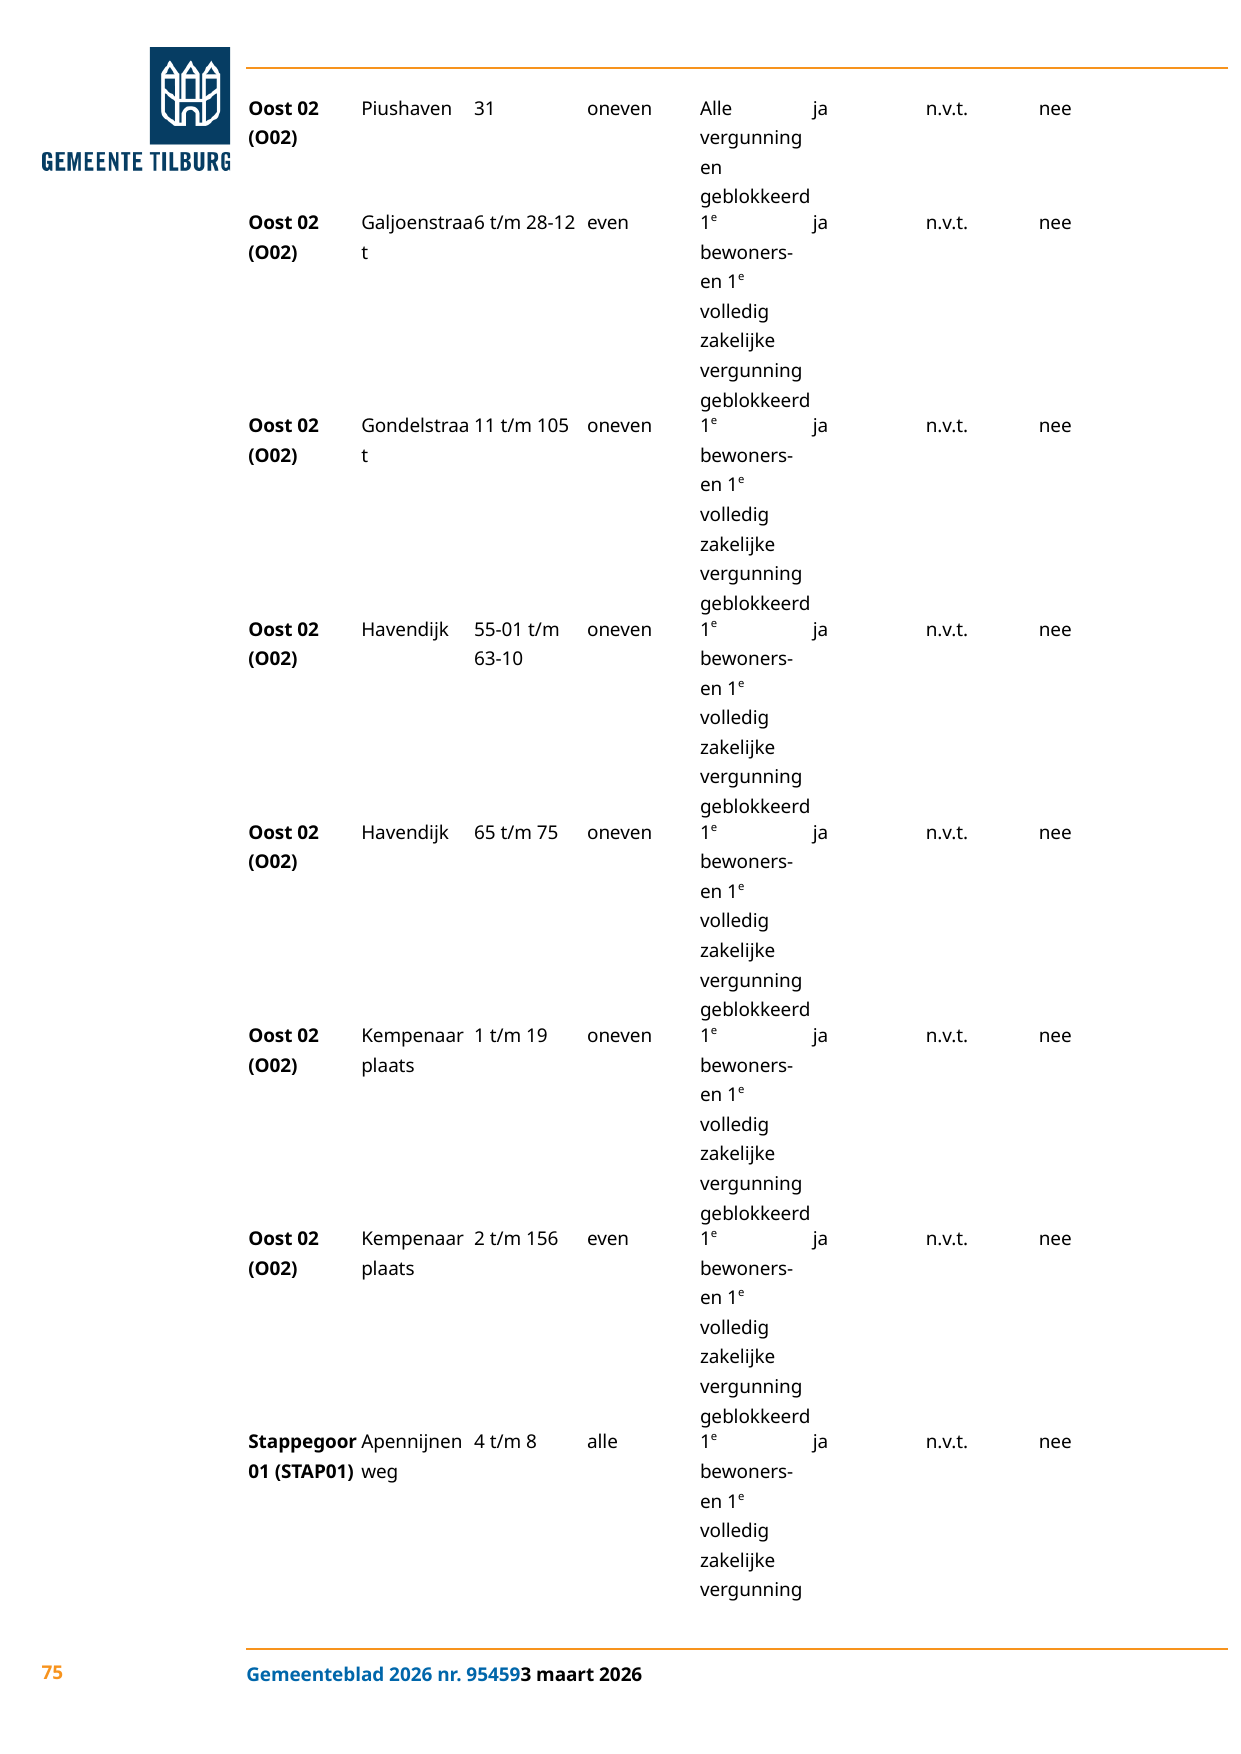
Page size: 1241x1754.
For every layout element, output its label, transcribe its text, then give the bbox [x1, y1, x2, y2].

table_cell oneven [587, 413, 700, 616]
table_cell 55-01 t/m 63-10 [474, 616, 587, 819]
table_cell nee [1039, 413, 1152, 616]
table_cell n.v.t. [926, 209, 1038, 412]
table_cell n.v.t. [926, 616, 1038, 819]
table_cell 1e bewoners- en 1e volledig zakelijke vergunning geblokkeerd [700, 819, 813, 1022]
table_cell n.v.t. [926, 1429, 1038, 1602]
table_cell Piushaven [361, 95, 474, 209]
table_cell Oost 02 (O02) [248, 1022, 361, 1225]
table_cell 1e bewoners- en 1e volledig zakelijke vergunning geblokkeerd [700, 616, 813, 819]
table_cell nee [1039, 1022, 1152, 1225]
table_cell Kempenaarplaats [361, 1225, 474, 1429]
table_cell oneven [587, 616, 700, 819]
table_cell nee [1039, 95, 1152, 209]
table_cell oneven [587, 1022, 700, 1225]
table_cell Stappegoor 01 (STAP01) [248, 1429, 361, 1602]
table_cell n.v.t. [926, 1225, 1038, 1429]
table_cell Galjoenstraat [361, 209, 474, 412]
picture [41, 47, 231, 172]
table_cell ja [813, 819, 926, 1022]
table_cell Oost 02 (O02) [248, 209, 361, 412]
table_cell 1e bewoners- en 1e volledig zakelijke vergunning geblokkeerd [700, 1022, 813, 1225]
table_cell Havendijk [361, 616, 474, 819]
table_cell 2 t/m 156 [474, 1225, 587, 1429]
table_cell oneven [587, 819, 700, 1022]
table_cell 1 t/m 19 [474, 1022, 587, 1225]
table_cell Oost 02 (O02) [248, 819, 361, 1022]
table_cell nee [1039, 1429, 1152, 1602]
table_cell n.v.t. [926, 819, 1038, 1022]
table_cell oneven [587, 95, 700, 209]
table_cell 1e bewoners- en 1e volledig zakelijke vergunning geblokkeerd [700, 209, 813, 412]
table_cell 11 t/m 105 [474, 413, 587, 616]
table_cell Oost 02 (O02) [248, 413, 361, 616]
table_cell Oost 02 (O02) [248, 95, 361, 209]
table_cell 31 [474, 95, 587, 209]
table_cell ja [813, 95, 926, 209]
table_cell ja [813, 616, 926, 819]
table_cell 4 t/m 8 [474, 1429, 587, 1602]
table_cell Alle vergunningen geblokkeerd [700, 95, 813, 209]
table_cell n.v.t. [926, 1022, 1038, 1225]
table_cell Gondelstraat [361, 413, 474, 616]
table_cell even [587, 209, 700, 412]
table_cell 1e bewoners- en 1e volledig zakelijke vergunning geblokkeerd [700, 413, 813, 616]
table_cell ja [813, 1429, 926, 1602]
table_cell 65 t/m 75 [474, 819, 587, 1022]
table_cell Apennijnenweg [361, 1429, 474, 1602]
table_cell Oost 02 (O02) [248, 1225, 361, 1429]
table_cell 1e bewoners- en 1e volledig zakelijke vergunning [700, 1429, 813, 1602]
table_cell 6 t/m 28-12 [474, 209, 587, 412]
table_cell nee [1039, 209, 1152, 412]
table_cell 1e bewoners- en 1e volledig zakelijke vergunning geblokkeerd [700, 1225, 813, 1429]
table_cell ja [813, 1225, 926, 1429]
table_cell Kempenaarplaats [361, 1022, 474, 1225]
table_cell alle [587, 1429, 700, 1602]
table_cell Oost 02 (O02) [248, 616, 361, 819]
table_cell Havendijk [361, 819, 474, 1022]
table_cell ja [813, 413, 926, 616]
table_cell n.v.t. [926, 95, 1038, 209]
table_cell even [587, 1225, 700, 1429]
table_cell nee [1039, 819, 1152, 1022]
table_cell ja [813, 209, 926, 412]
table_cell nee [1039, 1225, 1152, 1429]
table_cell n.v.t. [926, 413, 1038, 616]
table_cell nee [1039, 616, 1152, 819]
table_cell ja [813, 1022, 926, 1225]
